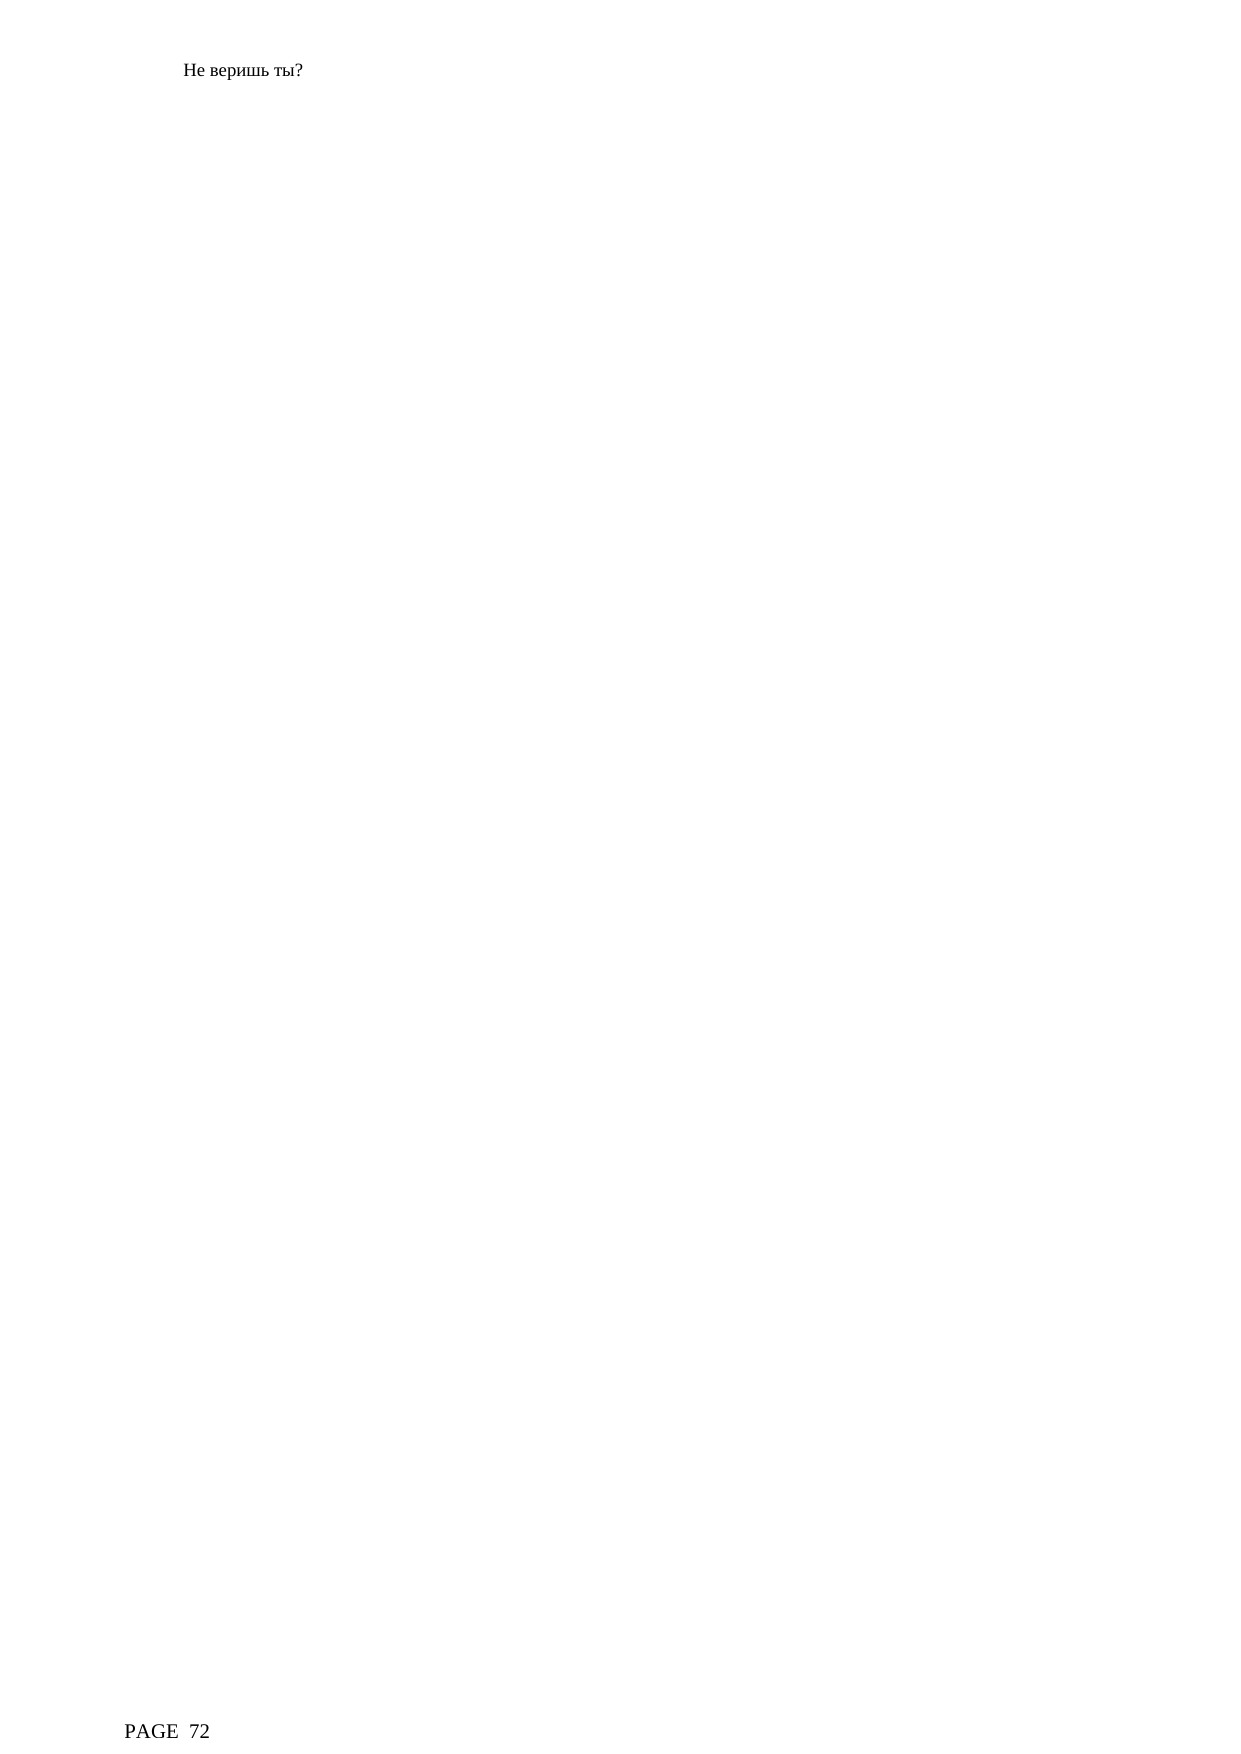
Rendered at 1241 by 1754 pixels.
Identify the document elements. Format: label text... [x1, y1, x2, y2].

text Не веришь ты? [124, 59, 615, 81]
